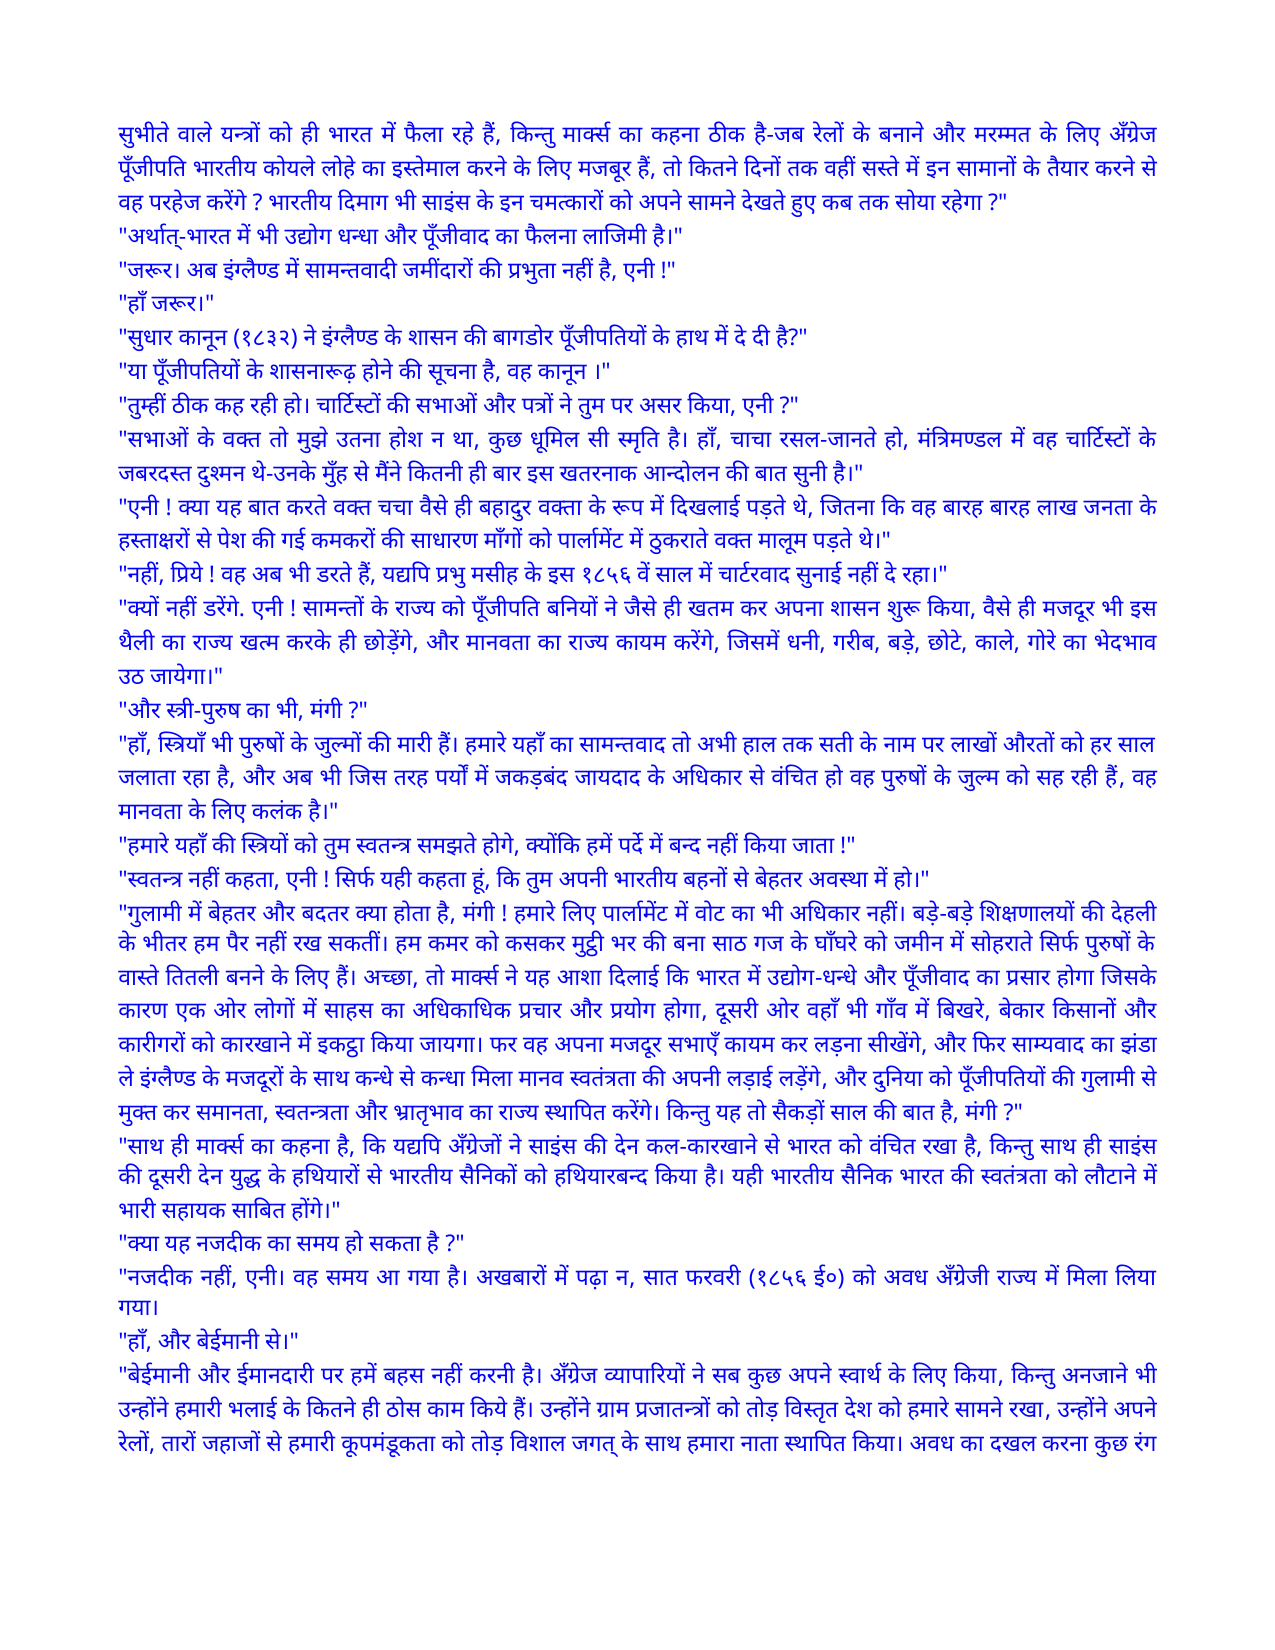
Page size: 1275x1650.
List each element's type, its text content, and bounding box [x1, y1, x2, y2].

text "सभाओं के वक्त तो मुझे उतना होश न था, कुछ धूमिल सी स्मृति है। हाँ, चाचा रसल-जानते हो, मंत्रिमण्डल में वह चार्टिस्टों के जबरदस्त दुश्मन थे-उनके मुँह से मैंने कितनी ही बार इस खतरनाक आन्दोलन की बात सुनी है।" [118, 423, 1157, 491]
text सुभीते वाले यन्त्रों को ही भारत में फैला रहे हैं, किन्तु मार्क्स का कहना ठीक है-जब रेलों के बनाने और मरम्मत के लिए अँग्रेज पूँजीपति भारतीय कोयले लोहे का इस्तेमाल करने के लिए मजबूर हैं, तो कितने दिनों तक वहीं सस्ते में इन सामानों के तैयार करने से वह परहेज करेंगे ? भारतीय दिमाग भी साइंस के इन चमत्कारों को अपने सामने देखते हुए कब तक सोया रहेगा ?" [118, 118, 1157, 220]
text "एनी ! क्या यह बात करते वक्त चचा वैसे ही बहादुर वक्ता के रूप में दिखलाई पड़ते थे, जितना कि वह बारह बारह लाख जनता के हस्ताक्षरों से पेश की गई कमकरों की साधारण माँगों को पार्लामेंट में ठुकराते वक्त मालूम पड़ते थे।" [118, 491, 1157, 558]
text "या पूँजीपतियों के शासनारूढ़ होने की सूचना है, वह कानून ।" [118, 355, 1157, 389]
text "नहीं, प्रिये ! वह अब भी डरते हैं, यद्यपि प्रभु मसीह के इस १८५६ वें साल में चार्टरवाद सुनाई नहीं दे रहा।" [118, 558, 1157, 592]
text "हाँ, और बेईमानी से।" [118, 1325, 1157, 1359]
text "नजदीक नहीं, एनी। वह समय आ गया है। अखबारों में पढ़ा न, सात फरवरी (१८५६ ई०) को अवध अँग्रेजी राज्य में मिला लिया गया। [118, 1261, 1157, 1325]
text "हाँ, स्त्रियाँ भी पुरुषों के जुल्मों की मारी हैं। हमारे यहाँ का सामन्तवाद तो अभी हाल तक सती के नाम पर लाखों औरतों को हर साल जलाता रहा है, और अब भी जिस तरह पर्यों में जकड़बंद जायदाद के अधिकार से वंचित हो वह पुरुषों के जुल्म को सह रही हैं, वह मानवता के लिए कलंक है।" [118, 727, 1157, 829]
text "हमारे यहाँ की स्त्रियों को तुम स्वतन्त्र समझते होगे, क्योंकि हमें पर्दे में बन्द नहीं किया जाता !" [118, 829, 1157, 863]
text "और स्त्री-पुरुष का भी, मंगी ?" [118, 694, 1157, 727]
text "बेईमानी और ईमानदारी पर हमें बहस नहीं करनी है। अँग्रेज व्यापारियों ने सब कुछ अपने स्वार्थ के लिए किया, किन्तु अनजाने भी उन्होंने हमारी भलाई के कितने ही ठोस काम किये हैं। उन्होंने ग्राम प्रजातन्त्रों को तोड़ विस्तृत देश को हमारे सामने रखा, उन्होंने अपने रेलों, तारों जहाजों से हमारी कूपमंडूकता को तोड़ विशाल जगत् के साथ हमारा नाता स्थापित किया। अवध का दखल करना कुछ रंग [118, 1359, 1157, 1460]
text "हाँ जरूर।" [118, 287, 1157, 321]
text "स्वतन्त्र नहीं कहता, एनी ! सिर्फ यही कहता हूं, कि तुम अपनी भारतीय बहनों से बेहतर अवस्था में हो।" [118, 863, 1157, 897]
text "अर्थात्-भारत में भी उद्योग धन्धा और पूँजीवाद का फैलना लाजिमी है।" [118, 220, 1157, 253]
text "साथ ही मार्क्स का कहना है, कि यद्यपि अँग्रेजों ने साइंस की देन कल-कारखाने से भारत को वंचित रखा है, किन्तु साथ ही साइंस की दूसरी देन युद्ध के हथियारों से भारतीय सैनिकों को हथियारबन्द किया है। यही भारतीय सैनिक भारत की स्वतंत्रता को लौटाने में भारी सहायक साबित होंगे।" [118, 1130, 1157, 1227]
text "क्यों नहीं डरेंगे. एनी ! सामन्तों के राज्य को पूँजीपति बनियों ने जैसे ही खतम कर अपना शासन शुरू किया, वैसे ही मजदूर भी इस थैली का राज्य खत्म करके ही छोड़ेंगे, और मानवता का राज्य कायम करेंगे, जिसमें धनी, गरीब, बड़े, छोटे, काले, गोरे का भेदभाव उठ जायेगा।" [118, 592, 1157, 694]
text "सुधार कानून (१८३२) ने इंग्लैण्ड के शासन की बागडोर पूँजीपतियों के हाथ में दे दी है?" [118, 321, 1157, 355]
text "क्या यह नजदीक का समय हो सकता है ?" [118, 1227, 1157, 1261]
text "तुम्हीं ठीक कह रही हो। चार्टिस्टों की सभाओं और पत्रों ने तुम पर असर किया, एनी ?" [118, 389, 1157, 423]
text "जरूर। अब इंग्लैण्ड में सामन्तवादी जमींदारों की प्रभुता नहीं है, एनी !" [118, 253, 1157, 287]
text "गुलामी में बेहतर और बदतर क्या होता है, मंगी ! हमारे लिए पार्लामेंट में वोट का भी अधिकार नहीं। बड़े-बड़े शिक्षणालयों की देहली के भीतर हम पैर नहीं रख सकतीं। हम कमर को कसकर मुट्ठी भर की बना साठ गज के घाँघरे को जमीन में सोहराते सिर्फ पुरुषों के वास्ते तितली बनने के लिए हैं। अच्छा, तो मार्क्स ने यह आशा दिलाई कि भारत में उद्योग-धन्धे और पूँजीवाद का प्रसार होगा जिसके कारण एक ओर लोगों में साहस का अधिकाधिक प्रचार और प्रयोग होगा, दूसरी ओर वहाँ भी गाँव में बिखरे, बेकार किसानों और कारीगरों को कारखाने में इकट्ठा किया जायगा। फर वह अपना मजदूर सभाएँ कायम कर लड़ना सीखेंगे, और फिर साम्यवाद का झंडा ले इंग्लैण्ड के मजदूरों के साथ कन्धे से कन्धा मिला मानव स्वतंत्रता की अपनी लड़ाई लड़ेंगे, और दुनिया को पूँजीपतियों की गुलामी से मुक्त कर समानता, स्वतन्त्रता और भ्रातृभाव का राज्य स्थापित करेंगे। किन्तु यह तो सैकड़ों साल की बात है, मंगी ?" [118, 897, 1157, 1130]
